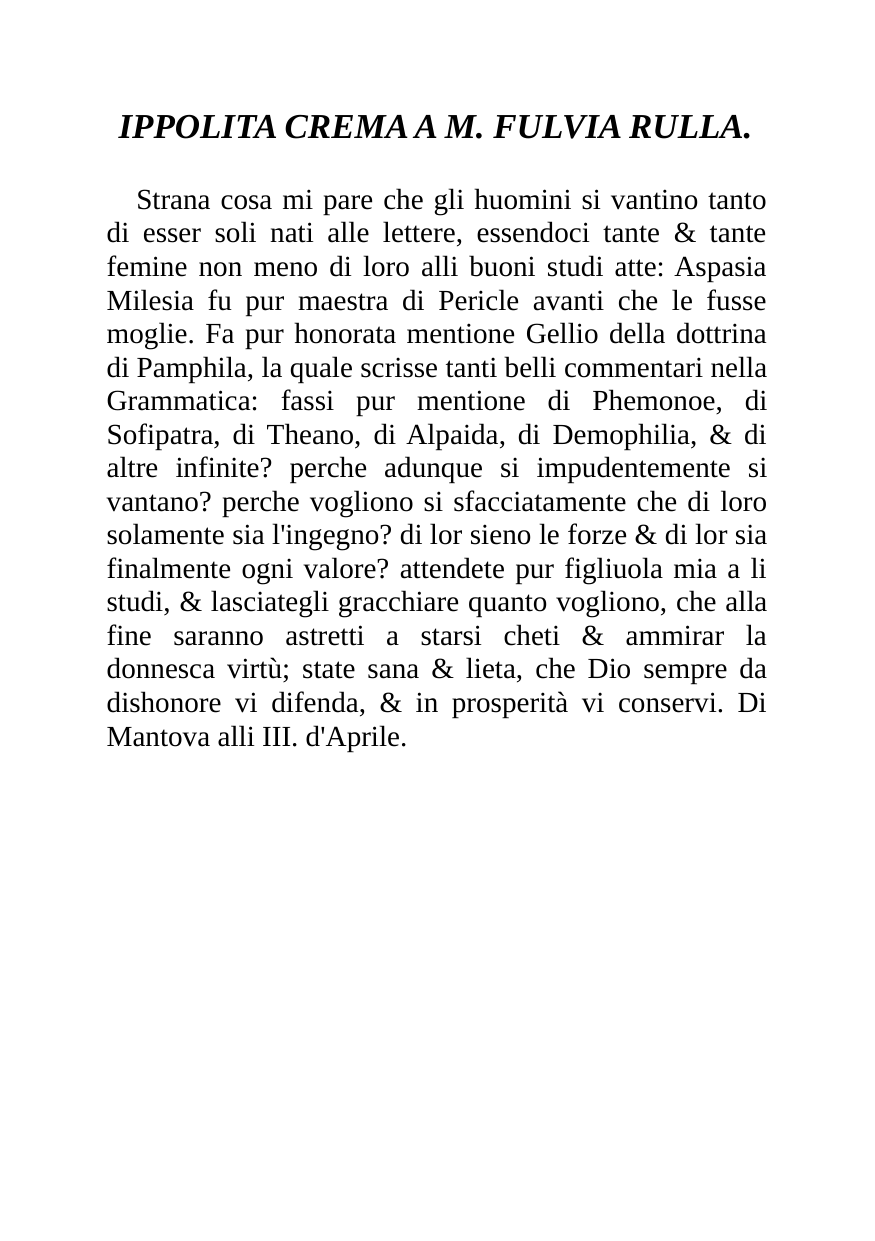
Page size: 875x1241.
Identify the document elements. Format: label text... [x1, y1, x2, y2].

text Strana cosa mi pare che gli huomini si vantino tanto di esser soli nati alle lettere, essendoci tante & tante femine non meno di loro alli buoni studi atte: Aspasia Milesia fu pur maestra di Pericle avanti che le fusse moglie. Fa pur honorata mentione Gellio della dottrina di Pamphila, la quale scrisse tanti belli commentari nella Grammatica: fassi pur mentione di Phemonoe, di Sofipatra, di Theano, di Alpaida, di Demophilia, & di altre infinite? perche adunque si impudentemente si vantano? perche vogliono si sfacciatamente che di loro solamente sia l'ingegno? di lor sieno le forze & di lor sia finalmente ogni valore? attendete pur figliuola mia a li studi, & lasciategli gracchiare quanto vogliono, che alla fine saranno astretti a starsi cheti & ammirar la donnesca virtù; state sana & lieta, che Dio sempre da dishonore vi difenda, & in prosperità vi conservi. Di Mantova alli III. d'Aprile. [106, 182, 768, 752]
subtitle IPPOLITA CREMA A M. FULVIA RULLA. [106, 106, 768, 147]
